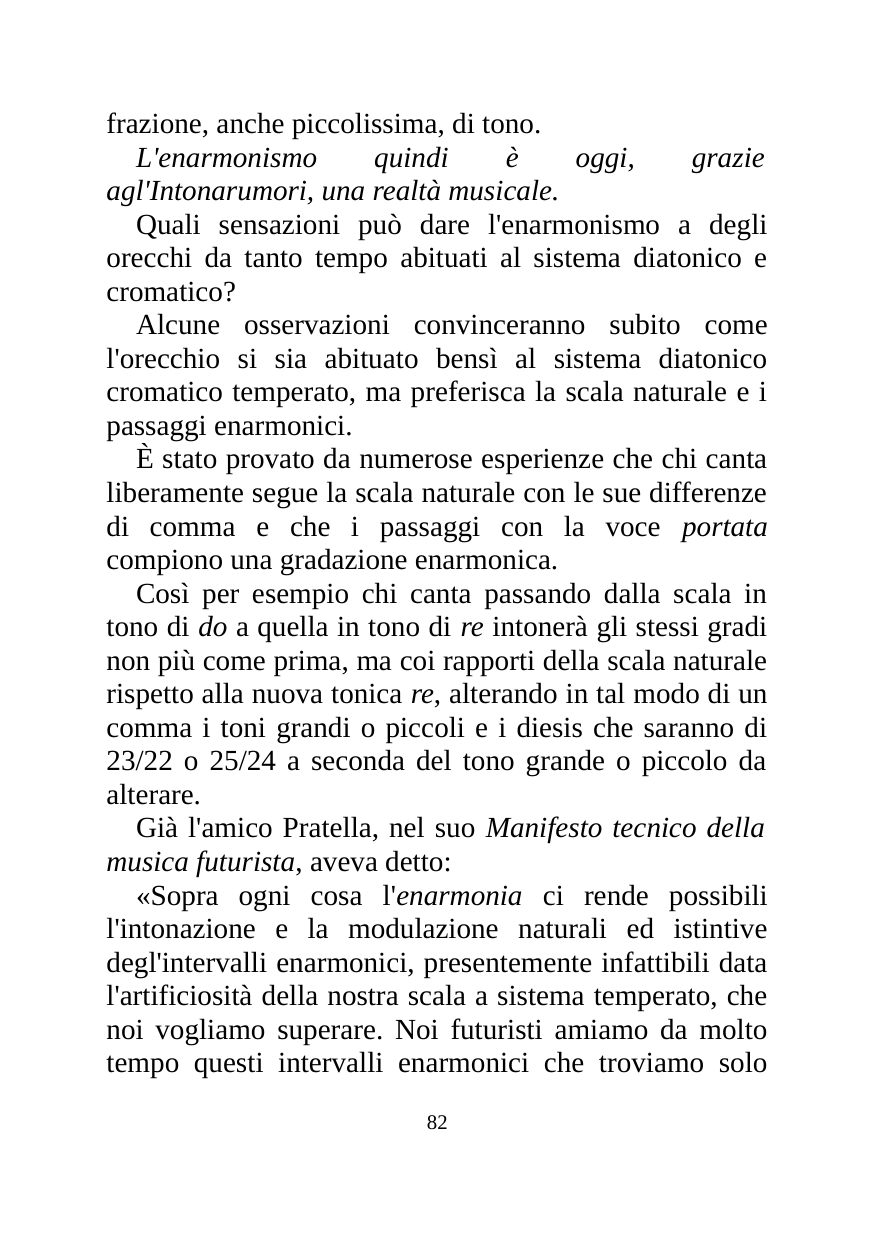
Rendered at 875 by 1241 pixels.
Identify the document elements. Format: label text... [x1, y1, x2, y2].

text Già l'amico Pratella, nel suo Manifesto tecnico della musica futurista, aveva detto: [106, 811, 768, 878]
text Alcune osservazioni convinceranno subito come l'orecchio si sia abituato bensì al sistema diatonico cromatico temperato, ma preferisca la scala naturale e i passaggi enarmonici. [106, 307, 768, 442]
text È stato provato da numerose esperienze che chi canta liberamente segue la scala naturale con le sue differenze di comma e che i passaggi con la voce portata compiono una gradazione enarmonica. [106, 442, 768, 576]
text Così per esempio chi canta passando dalla scala in tono di do a quella in tono di re intonerà gli stessi gradi non più come prima, ma coi rapporti della scala naturale rispetto alla nuova tonica re, alterando in tal modo di un comma i toni grandi o piccoli e i diesis che saranno di 23/22 o 25/24 a seconda del tono grande o piccolo da alterare. [106, 576, 768, 811]
text frazione, anche piccolissima, di tono. [106, 106, 768, 140]
text Quali sensazioni può dare l'enarmonismo a degli orecchi da tanto tempo abituati al sistema diatonico e cromatico? [106, 207, 768, 307]
text L'enarmonismo quindi è oggi, grazie agl'Intonarumori, una realtà musicale. [106, 140, 768, 207]
text «Sopra ogni cosa l'enarmonia ci rende possibili l'intonazione e la modulazione naturali ed istintive degl'intervalli enarmonici, presentemente infattibili data l'artificiosità della nostra scala a sistema temperato, che noi vogliamo superare. Noi futuristi amiamo da molto tempo questi intervalli enarmonici che troviamo solo [106, 878, 768, 1079]
